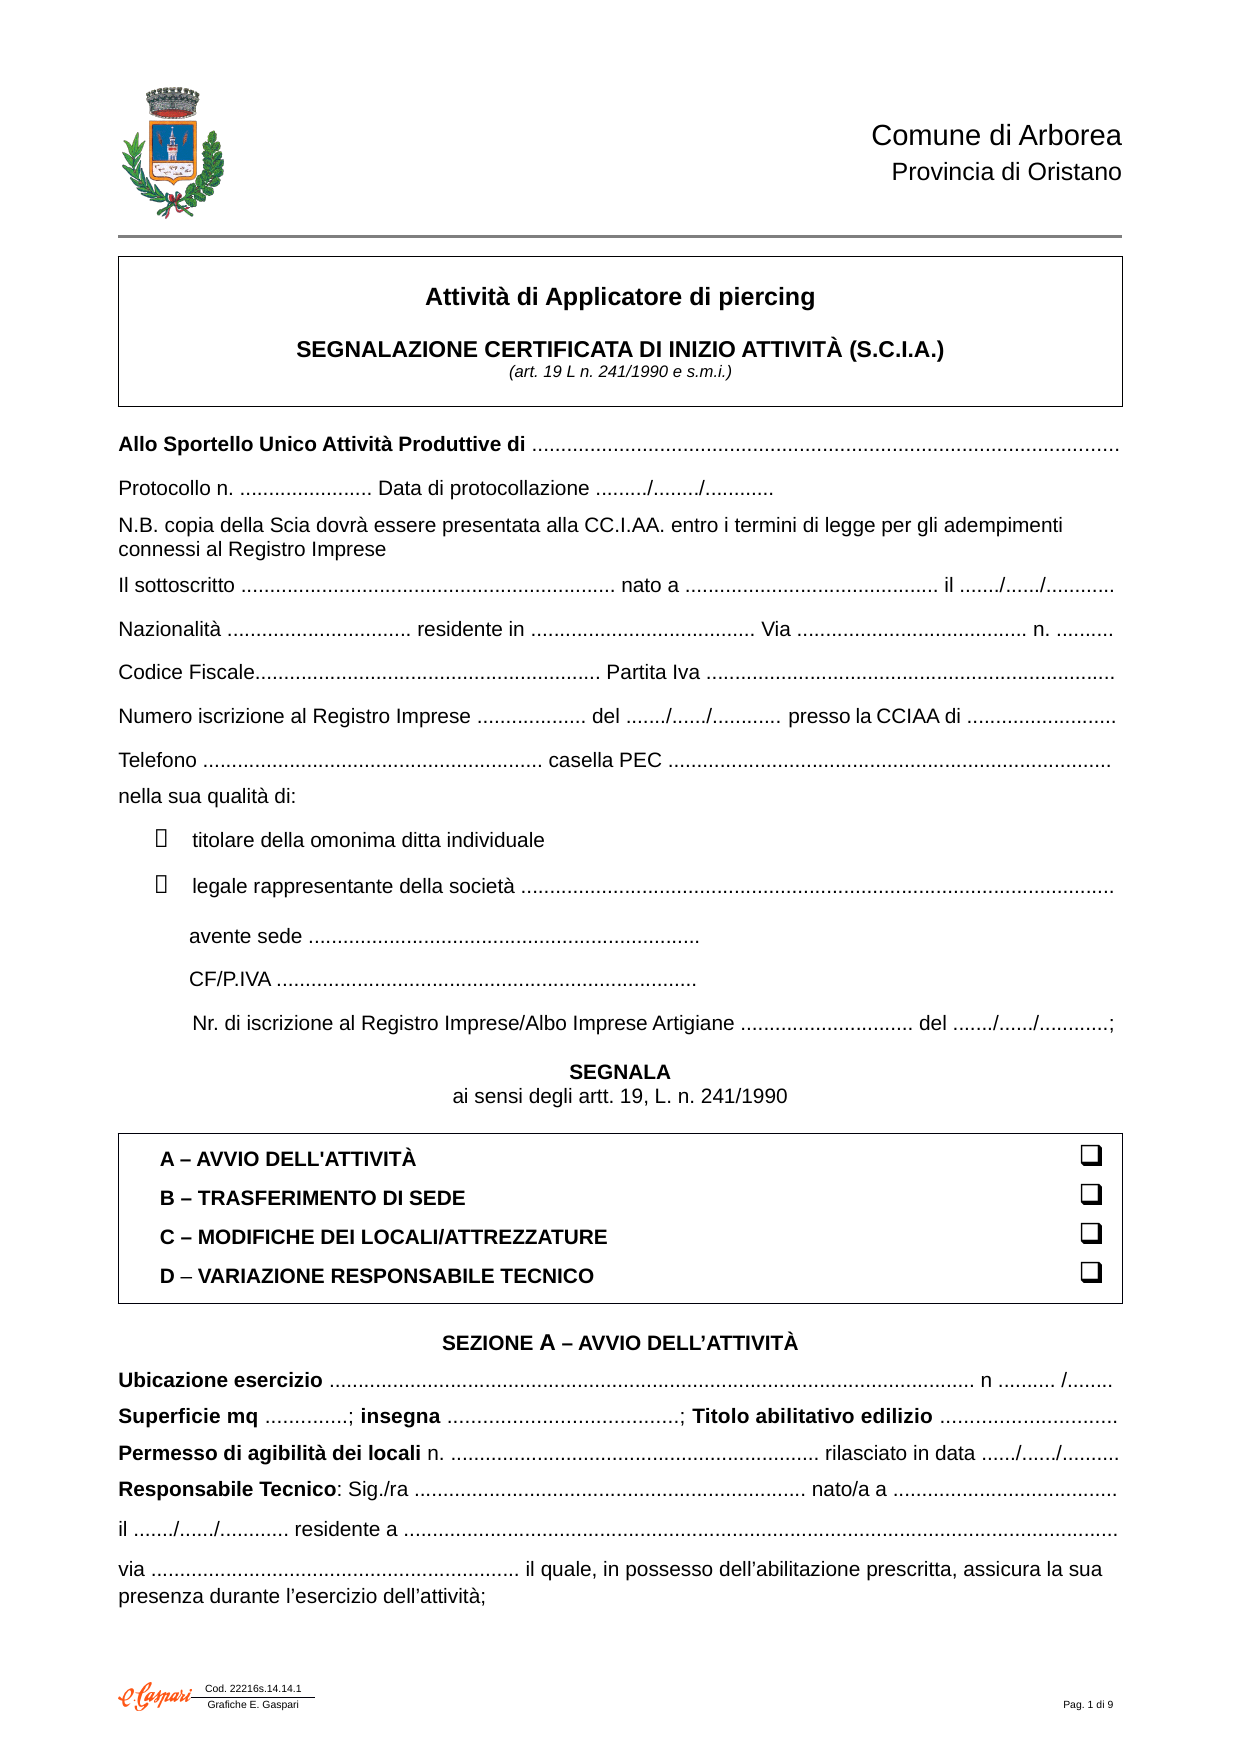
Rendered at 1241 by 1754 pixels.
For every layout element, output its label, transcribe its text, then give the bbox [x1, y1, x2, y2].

text Nazionalità ................................ residente in ....................................... Via ........................................ n. .......... [118, 616, 1122, 640]
text Allo Sportello Unico Attività Produttive di [118, 432, 1122, 456]
text Provincia di Oristano [118, 157, 1122, 185]
text Nr. di iscrizione al Registro Imprese/Albo Imprese Artigiane .............................. del ......./....../............; [192, 1011, 1122, 1035]
text Superficie mq ..............; insegna .......................................; Titolo abilitativo edilizio .............................. [118, 1404, 1122, 1428]
picture [118, 1682, 192, 1711]
text Numero iscrizione al Registro Imprese ................... del ......./....../............ presso la CCIAA di .......................... [118, 704, 1122, 728]
text Responsabile Tecnico: Sig./ra .................................................................... nato/a a ....................................... [118, 1477, 1122, 1501]
text  titolare della omonima ditta individuale [153, 820, 1122, 854]
text Codice Fiscale............................................................ Partita Iva ....................................................................... [118, 660, 1122, 684]
text CF/P.IVA ......................................................................... [189, 967, 1122, 991]
text  legale rappresentante della società ....................................................................................................... [153, 867, 1122, 901]
text N.B. copia della Scia dovrà essere presentata alla CC.I.AA. entro i termini di legge per gli adempimenti connessi al Registro Imprese [118, 512, 1122, 560]
picture [122, 87, 224, 118]
text Il sottoscritto ................................................................. nato a ............................................ il ......./....../............ [118, 573, 1122, 597]
text via ................................................................ il quale, in possesso dell’abilitazione prescritta, assicura la sua presenza durante l’esercizio dell’attività; [118, 1557, 1104, 1608]
text Telefono ........................................................... casella PEC ............................................................................. [118, 747, 1122, 771]
picture [122, 185, 224, 219]
text Ubicazione esercizio ................................................................................................................ n .......... /........ [118, 1367, 1122, 1391]
picture [186, 152, 224, 157]
text nella sua qualità di: [118, 784, 1122, 808]
text SEZIONE A – AVVIO DELL’ATTIVITà [118, 1329, 1122, 1355]
text Protocollo n. ....................... Data di protocollazione ........./......../............ [118, 476, 1122, 500]
text Permesso di agibilità dei locali n. ................................................................ rilasciato in data ....../....../.......... [118, 1440, 1122, 1464]
table_header Attività di Applicatore di piercing SEGNALAZIONE CERTIFICATA DI INIZIO ATTIVITÀ (S.C.I.A.) (art. 19 L n. 241/1990 e s.m.i.) [119, 257, 1122, 406]
text Comune di Arborea [118, 118, 1122, 152]
text avente sede .................................................................... [189, 924, 1122, 948]
text il ......./....../............ residente a ............................................................................................................................ [118, 1517, 1122, 1541]
picture [122, 152, 154, 157]
picture [160, 152, 177, 157]
text SEGNALA [118, 1060, 1122, 1084]
text ai sensi degli artt. 19, L. n. 241/1990 [118, 1084, 1122, 1108]
table_header A – AVVIO DELL'ATTIVITÀ  B – TRASFERIMENTO DI SEDE  C – MODIFICHE DEI LOCALI/ATTREZZATURE  D – VARIAZIONE RESPONSABILE TECNICO  [119, 1134, 1122, 1303]
